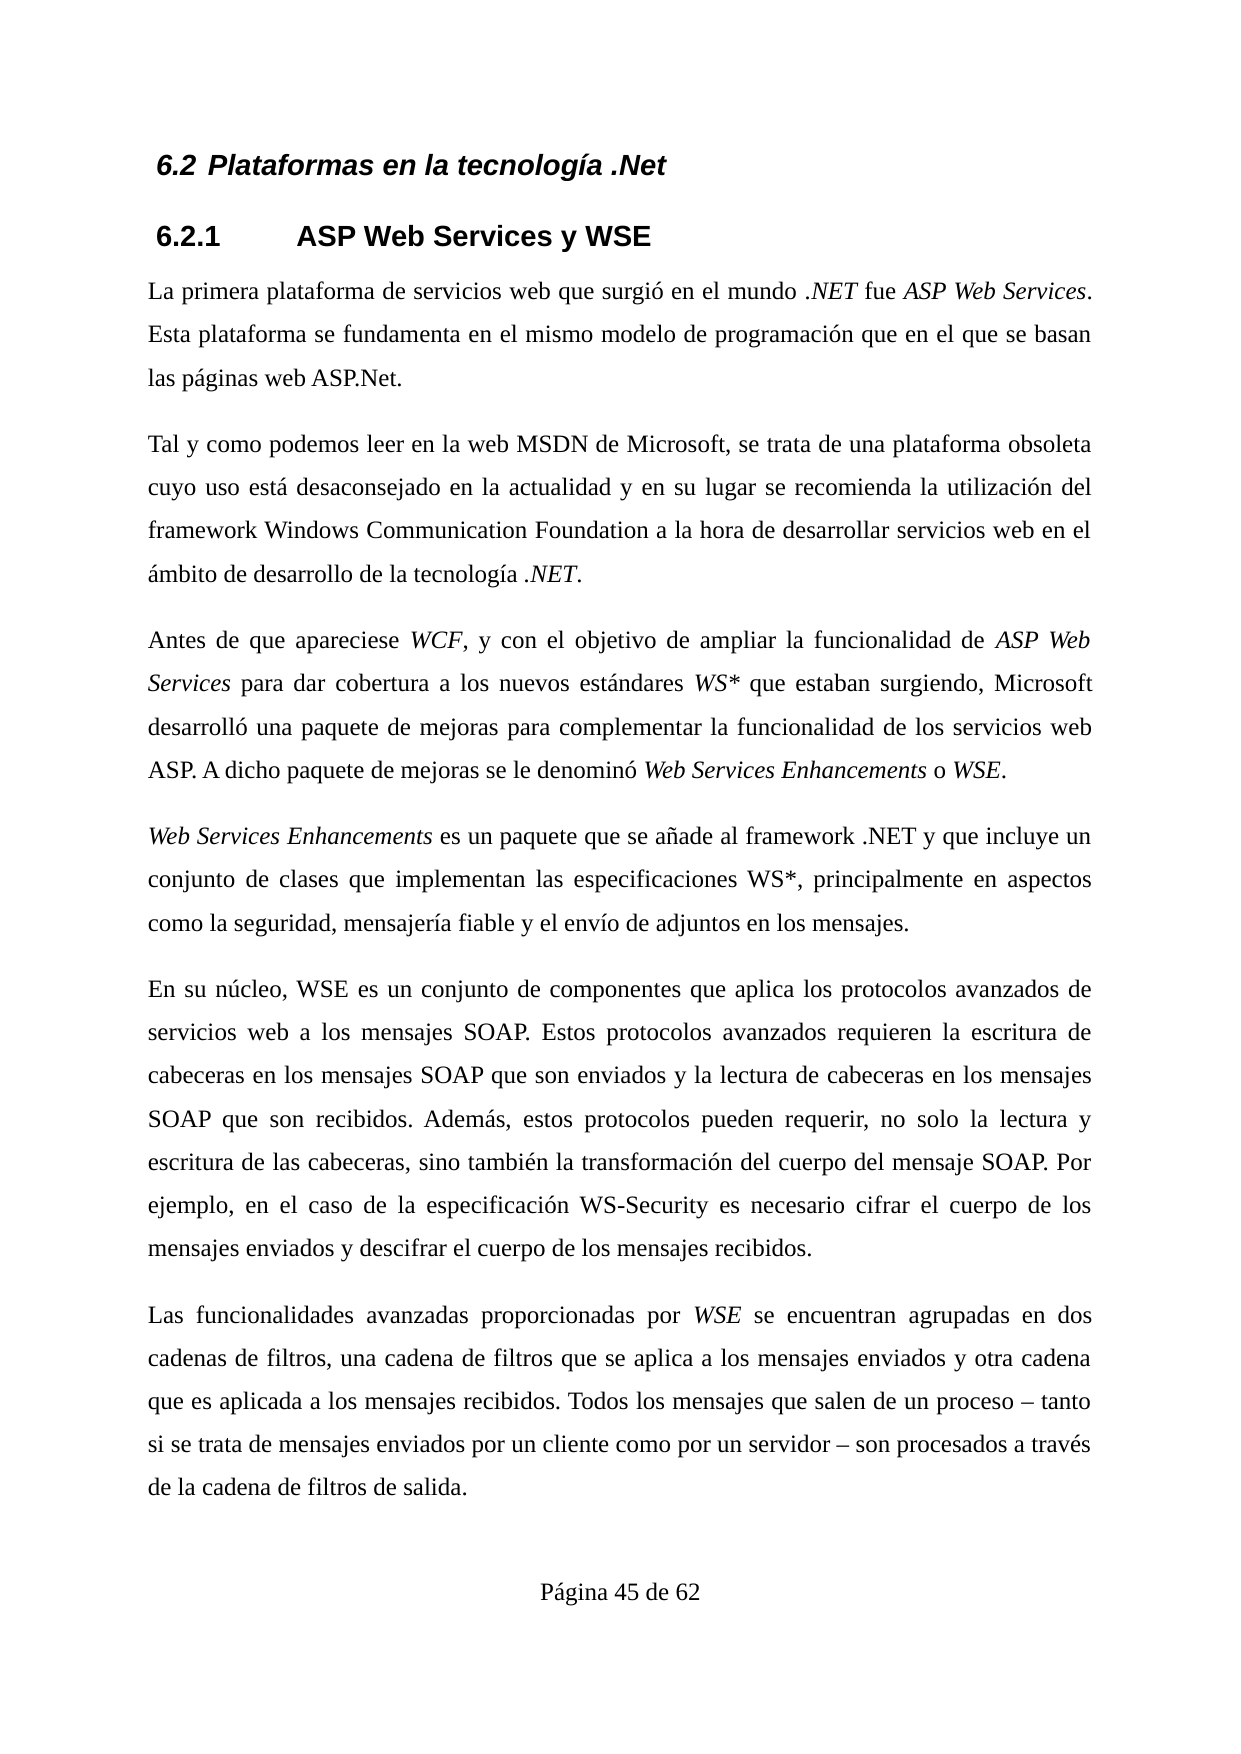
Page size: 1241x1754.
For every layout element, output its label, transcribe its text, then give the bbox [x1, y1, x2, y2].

text Web Services Enhancements es un paquete que se añade al framework .NET y que incluye un conjunto de clases que implementan las especificaciones WS*, principalmente en aspectos como la seguridad, mensajería fiable y el envío de adjuntos en los mensajes. [148, 821, 1093, 936]
text Antes de que apareciese WCF, y con el objetivo de ampliar la funcionalidad de ASP Web Services para dar cobertura a los nuevos estándares WS* que estaban surgiendo, Microsoft desarrolló una paquete de mejoras para complementar la funcionalidad de los servicios web ASP. A dicho paquete de mejoras se le denominó Web Services Enhancements o WSE. [148, 625, 1093, 783]
text La primera plataforma de servicios web que surgió en el mundo .NET fue ASP Web Services. Esta plataforma se fundamenta en el mismo modelo de programación que en el que se basan las páginas web ASP.Net. [148, 276, 1093, 391]
subtitle Plataformas en la tecnología .Net [148, 148, 1093, 181]
text En su núcleo, WSE es un conjunto de componentes que aplica los protocolos avanzados de servicios web a los mensajes SOAP. Estos protocolos avanzados requieren la escritura de cabeceras en los mensajes SOAP que son enviados y la lectura de cabeceras en los mensajes SOAP que son recibidos. Además, estos protocolos pueden requerir, no solo la lectura y escritura de las cabeceras, sino también la transformación del cuerpo del mensaje SOAP. Por ejemplo, en el caso de la especificación WS-Security es necesario cifrar el cuerpo de los mensajes enviados y descifrar el cuerpo de los mensajes recibidos. [148, 974, 1093, 1262]
subtitle ASP Web Services y WSE [148, 219, 1093, 252]
text Tal y como podemos leer en la web MSDN de Microsoft, se trata de una plataforma obsoleta cuyo uso está desaconsejado en la actualidad y en su lugar se recomienda la utilización del framework Windows Communication Foundation a la hora de desarrollar servicios web en el ámbito de desarrollo de la tecnología .NET. [148, 429, 1093, 587]
text Las funcionalidades avanzadas proporcionadas por WSE se encuentran agrupadas en dos cadenas de filtros, una cadena de filtros que se aplica a los mensajes enviados y otra cadena que es aplicada a los mensajes recibidos. Todos los mensajes que salen de un proceso – tanto si se trata de mensajes enviados por un cliente como por un servidor – son procesados a través de la cadena de filtros de salida. [148, 1300, 1093, 1501]
